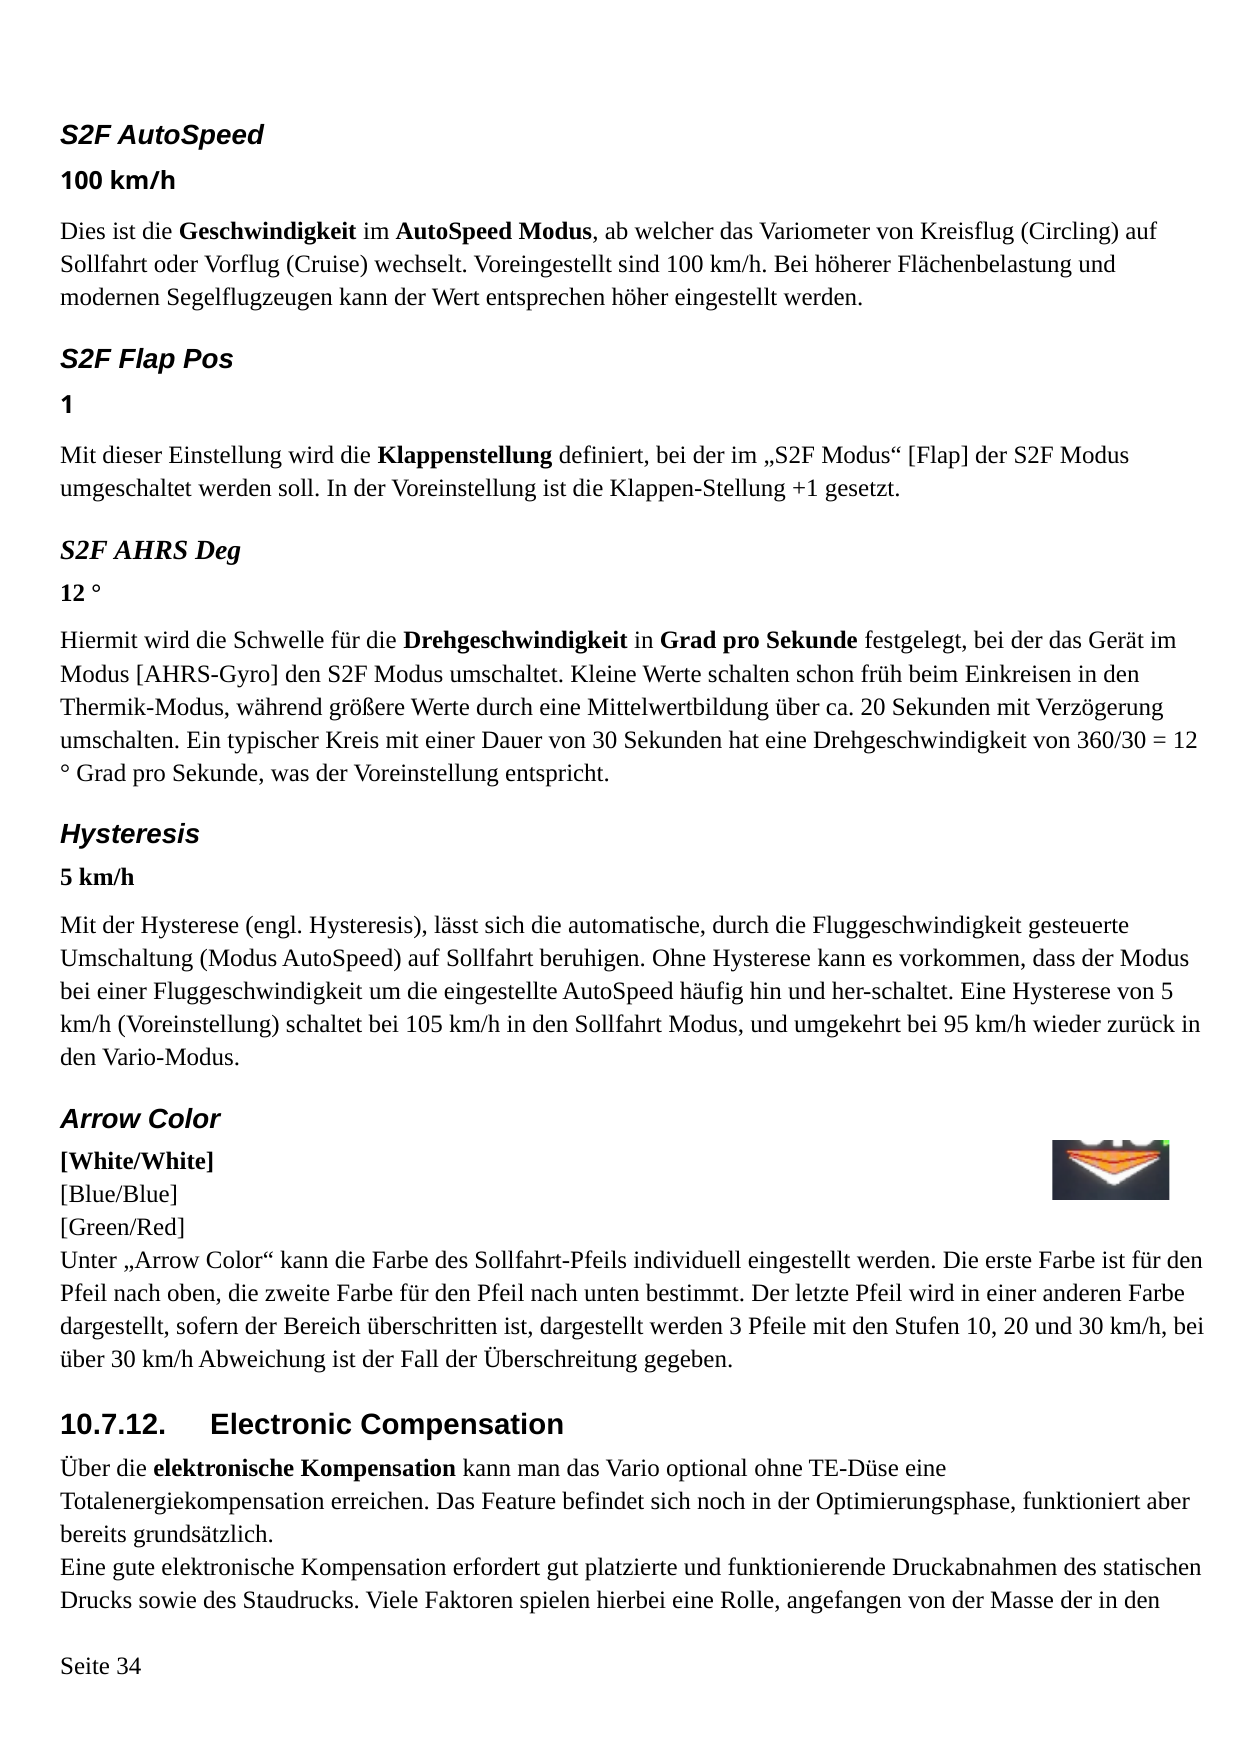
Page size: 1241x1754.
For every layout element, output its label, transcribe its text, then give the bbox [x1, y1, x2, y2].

picture [1052, 1140, 1170, 1200]
subtitle S2F AHRS Deg [60, 534, 1207, 566]
text [Green/Red] [60, 1212, 1207, 1241]
subtitle Arrow Color [60, 1102, 1207, 1134]
text 5 km/h [60, 862, 1207, 891]
subtitle Hysteresis [60, 818, 1207, 850]
text 1 [60, 387, 1207, 421]
text Mit dieser Einstellung wird die Klappenstellung definiert, bei der im „S2F Modus“ [Flap] der S2F Modus umgeschaltet werden soll. In der Voreinstellung ist die Klappen-Stellung +1 gesetzt. [60, 441, 1207, 502]
text Dies ist die Geschwindigkeit im AutoSpeed Modus, ab welcher das Variometer von Kreisflug (Circling) auf Sollfahrt oder Vorflug (Cruise) wechselt. Voreingestellt sind 100 km/h. Bei höherer Flächenbelastung und modernen Segelflugzeugen kann der Wert entsprechen höher eingestellt werden. [60, 216, 1207, 311]
subtitle S2F Flap Pos [60, 342, 1207, 374]
text Eine gute elektronische Kompensation erfordert gut platzierte und funktionierende Druckabnahmen des statischen Drucks sowie des Staudrucks. Viele Faktoren spielen hierbei eine Rolle, angefangen von der Masse der in den [60, 1552, 1207, 1614]
text 12 ° [60, 578, 1207, 607]
subtitle Electronic Compensation [60, 1407, 1207, 1440]
text 100 km/h [60, 162, 1207, 197]
text [Blue/Blue] [60, 1179, 1207, 1208]
text Hiermit wird die Schwelle für die Drehgeschwindigkeit in Grad pro Sekunde festgelegt, bei der das Gerät im Modus [AHRS-Gyro] den S2F Modus umschaltet. Kleine Werte schalten schon früh beim Einkreisen in den Thermik-Modus, während größere Werte durch eine Mittelwertbildung über ca. 20 Sekunden mit Verzögerung umschalten. Ein typischer Kreis mit einer Dauer von 30 Sekunden hat eine Drehgeschwindigkeit von 360/30 = 12 ° Grad pro Sekunde, was der Voreinstellung entspricht. [60, 626, 1207, 786]
subtitle S2F AutoSpeed [60, 118, 1207, 150]
text Über die elektronische Kompensation kann man das Vario optional ohne TE-Düse eine Totalenergiekompensation erreichen. Das Feature befindet sich noch in der Optimierungsphase, funktioniert aber bereits grundsätzlich. [60, 1453, 1207, 1548]
text Unter „Arrow Color“ kann die Farbe des Sollfahrt-Pfeils individuell eingestellt werden. Die erste Farbe ist für den Pfeil nach oben, die zweite Farbe für den Pfeil nach unten bestimmt. Der letzte Pfeil wird in einer anderen Farbe dargestellt, sofern der Bereich überschritten ist, dargestellt werden 3 Pfeile mit den Stufen 10, 20 und 30 km/h, bei über 30 km/h Abweichung ist der Fall der Überschreitung gegeben. [60, 1245, 1207, 1373]
text [White/White] [60, 1146, 1052, 1175]
text [1170, 1146, 1207, 1175]
text Mit der Hysterese (engl. Hysteresis), lässt sich die automatische, durch die Fluggeschwindigkeit gesteuerte Umschaltung (Modus AutoSpeed) auf Sollfahrt beruhigen. Ohne Hysterese kann es vorkommen, dass der Modus bei einer Fluggeschwindigkeit um die eingestellte AutoSpeed häufig hin und her-schaltet. Eine Hysterese von 5 km/h (Voreinstellung) schaltet bei 105 km/h in den Sollfahrt Modus, und umgekehrt bei 95 km/h wieder zurück in den Vario-Modus. [60, 910, 1207, 1071]
